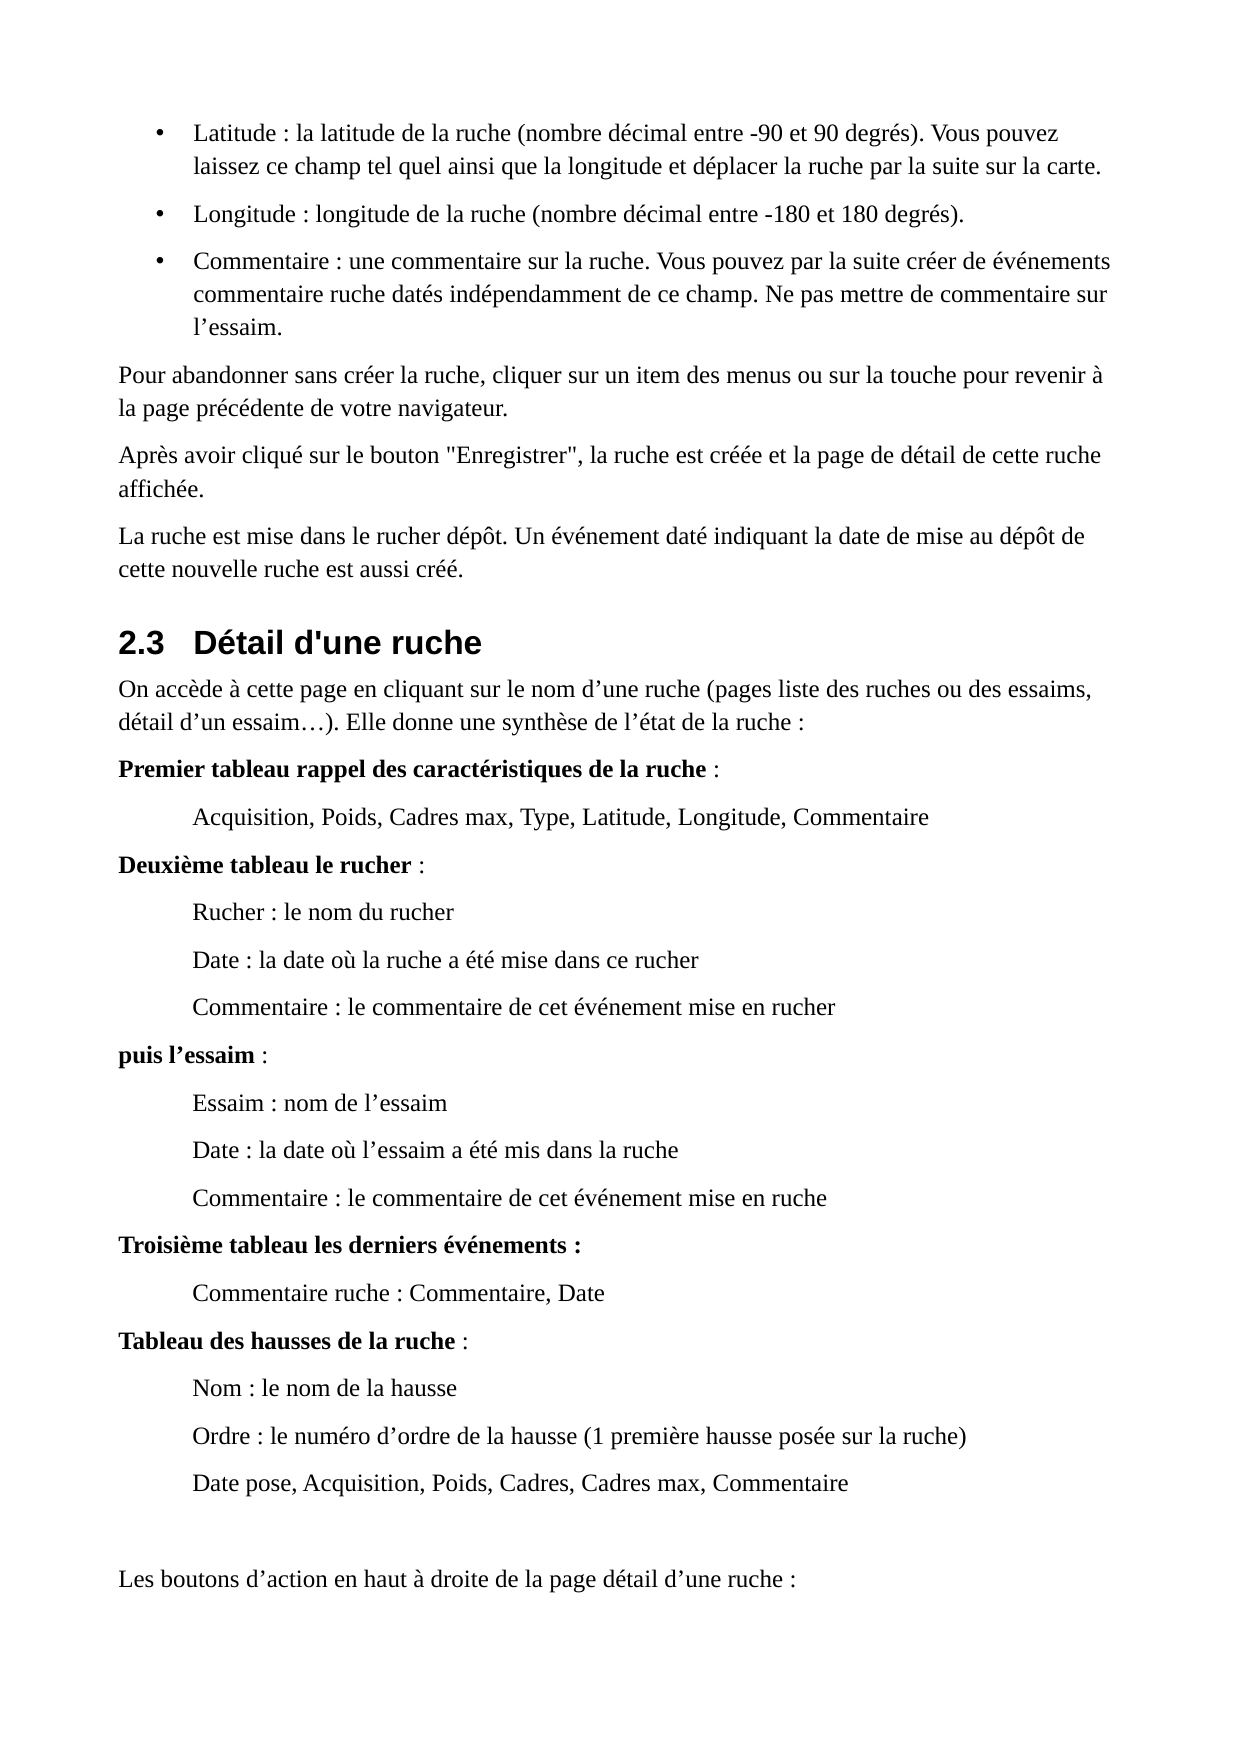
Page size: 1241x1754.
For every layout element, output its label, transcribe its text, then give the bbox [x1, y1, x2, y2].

list Longitude : longitude de la ruche (nombre décimal entre -180 et 180 degrés). [156, 199, 1122, 227]
text Commentaire : le commentaire de cet événement mise en rucher [192, 992, 1122, 1021]
list Latitude : la latitude de la ruche (nombre décimal entre -90 et 90 degrés). Vous pouvez laissez ce champ tel quel ainsi que la longitude et déplacer la ruche par la suite sur la carte. [156, 118, 1122, 180]
text Les boutons d’action en haut à droite de la page détail d’une ruche : [118, 1564, 1122, 1592]
text Tableau des hausses de la ruche : [118, 1326, 1122, 1354]
text Ordre : le numéro d’ordre de la hausse (1 première hausse posée sur la ruche) [192, 1421, 1122, 1450]
text Date : la date où l’essaim a été mis dans la ruche [192, 1135, 1122, 1164]
text Après avoir cliqué sur le bouton "Enregistrer", la ruche est créée et la page de détail de cette ruche affichée. [118, 441, 1122, 502]
list Commentaire : une commentaire sur la ruche. Vous pouvez par la suite créer de événements commentaire ruche datés indépendamment de ce champ. Ne pas mettre de commentaire sur l’essaim. [156, 246, 1122, 341]
text Essaim : nom de l’essaim [192, 1088, 1122, 1116]
text Acquisition, Poids, Cadres max, Type, Latitude, Longitude, Commentaire [192, 802, 1122, 831]
text Nom : le nom de la hausse [192, 1373, 1122, 1402]
text Deuxième tableau le rucher : [118, 850, 1122, 878]
text On accède à cette page en cliquant sur le nom d’une ruche (pages liste des ruches ou des essaims, détail d’un essaim…). Elle donne une synthèse de l’état de la ruche : [118, 674, 1122, 736]
text Premier tableau rappel des caractéristiques de la ruche : [118, 754, 1122, 783]
subtitle Détail d'une ruche [118, 623, 1122, 661]
text Commentaire : le commentaire de cet événement mise en ruche [192, 1183, 1122, 1212]
text Date : la date où la ruche a été mise dans ce rucher [192, 945, 1122, 974]
text Date pose, Acquisition, Poids, Cadres, Cadres max, Commentaire [192, 1468, 1122, 1497]
text Troisième tableau les derniers événements : [118, 1231, 1122, 1259]
text puis l’essaim : [118, 1040, 1122, 1069]
text La ruche est mise dans le rucher dépôt. Un événement daté indiquant la date de mise au dépôt de cette nouvelle ruche est aussi créé. [118, 521, 1122, 583]
text Rucher : le nom du rucher [192, 897, 1122, 926]
text Commentaire ruche : Commentaire, Date [192, 1278, 1122, 1307]
text Pour abandonner sans créer la ruche, cliquer sur un item des menus ou sur la touche pour revenir à la page précédente de votre navigateur. [118, 360, 1122, 422]
